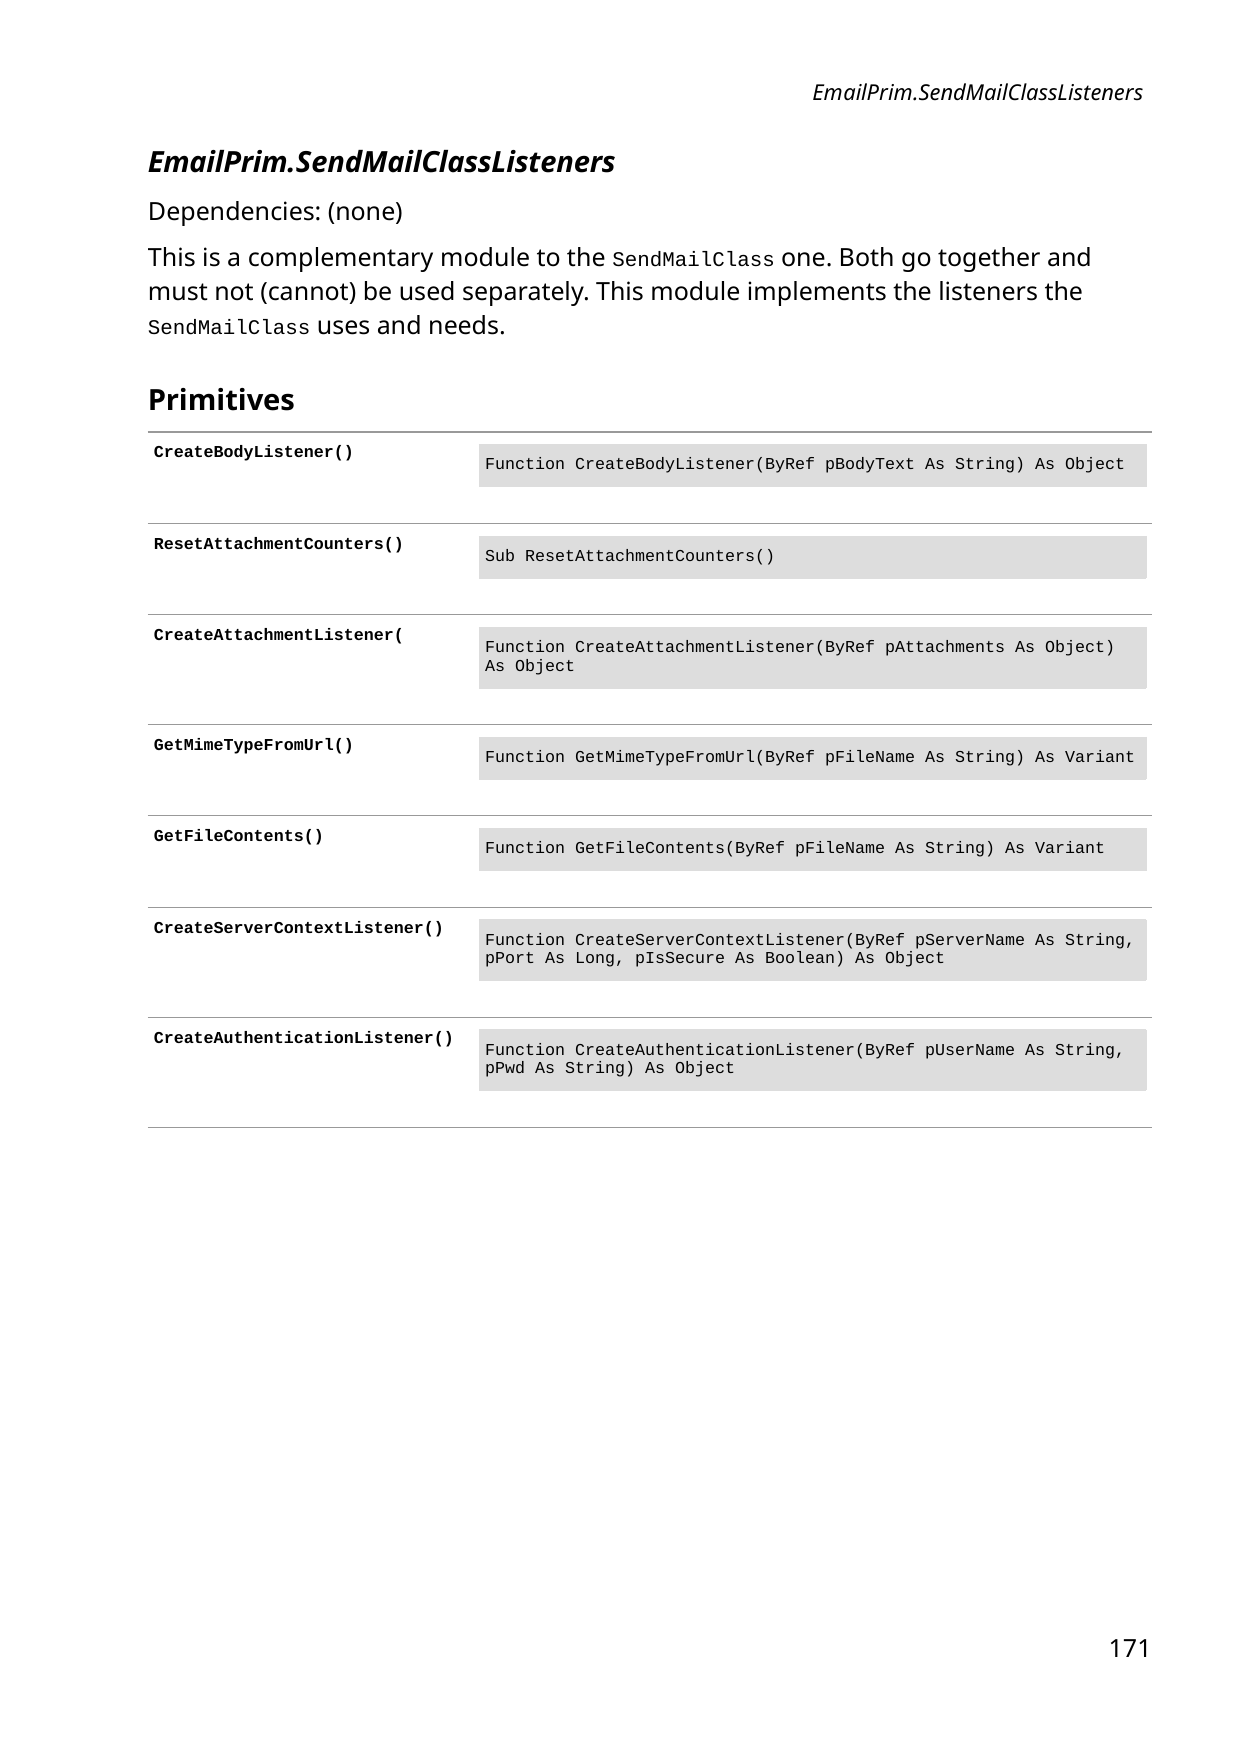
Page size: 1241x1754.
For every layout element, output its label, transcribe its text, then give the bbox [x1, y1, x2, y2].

table_header Function CreateBodyListener(ByRef pBodyText As String) As Object [473, 433, 1152, 523]
text This is a complementary module to the SendMailClass one. Both go together and must not (cannot) be used separately. This module implements the listeners the SendMailClass uses and needs. [148, 240, 1152, 342]
table_cell CreateAuthenticationListener() [148, 1018, 473, 1127]
table_cell Function GetMimeTypeFromUrl(ByRef pFileName As String) As Variant [473, 725, 1152, 815]
table_cell GetMimeTypeFromUrl() [148, 725, 473, 815]
subtitle EmailPrim.SendMailClassListeners [148, 142, 1152, 181]
table_cell Function CreateServerContextListener(ByRef pServerName As String, pPort As Long, pIsSecure As Boolean) As Object [473, 908, 1152, 1017]
table_cell CreateAttachmentListener( [148, 615, 473, 724]
table_cell Function GetFileContents(ByRef pFileName As String) As Variant [473, 816, 1152, 907]
table_cell CreateServerContextListener() [148, 908, 473, 1017]
text Dependencies: (none) [148, 194, 1152, 228]
table_cell ResetAttachmentCounters() [148, 524, 473, 614]
table_cell Sub ResetAttachmentCounters() [473, 524, 1152, 614]
table_cell Function CreateAttachmentListener(ByRef pAttachments As Object) As Object [473, 615, 1152, 724]
subtitle Primitives [148, 379, 1152, 419]
table_cell GetFileContents() [148, 816, 473, 907]
table_header CreateBodyListener() [148, 433, 473, 523]
table_cell Function CreateAuthenticationListener(ByRef pUserName As String, pPwd As String) As Object [473, 1018, 1152, 1127]
